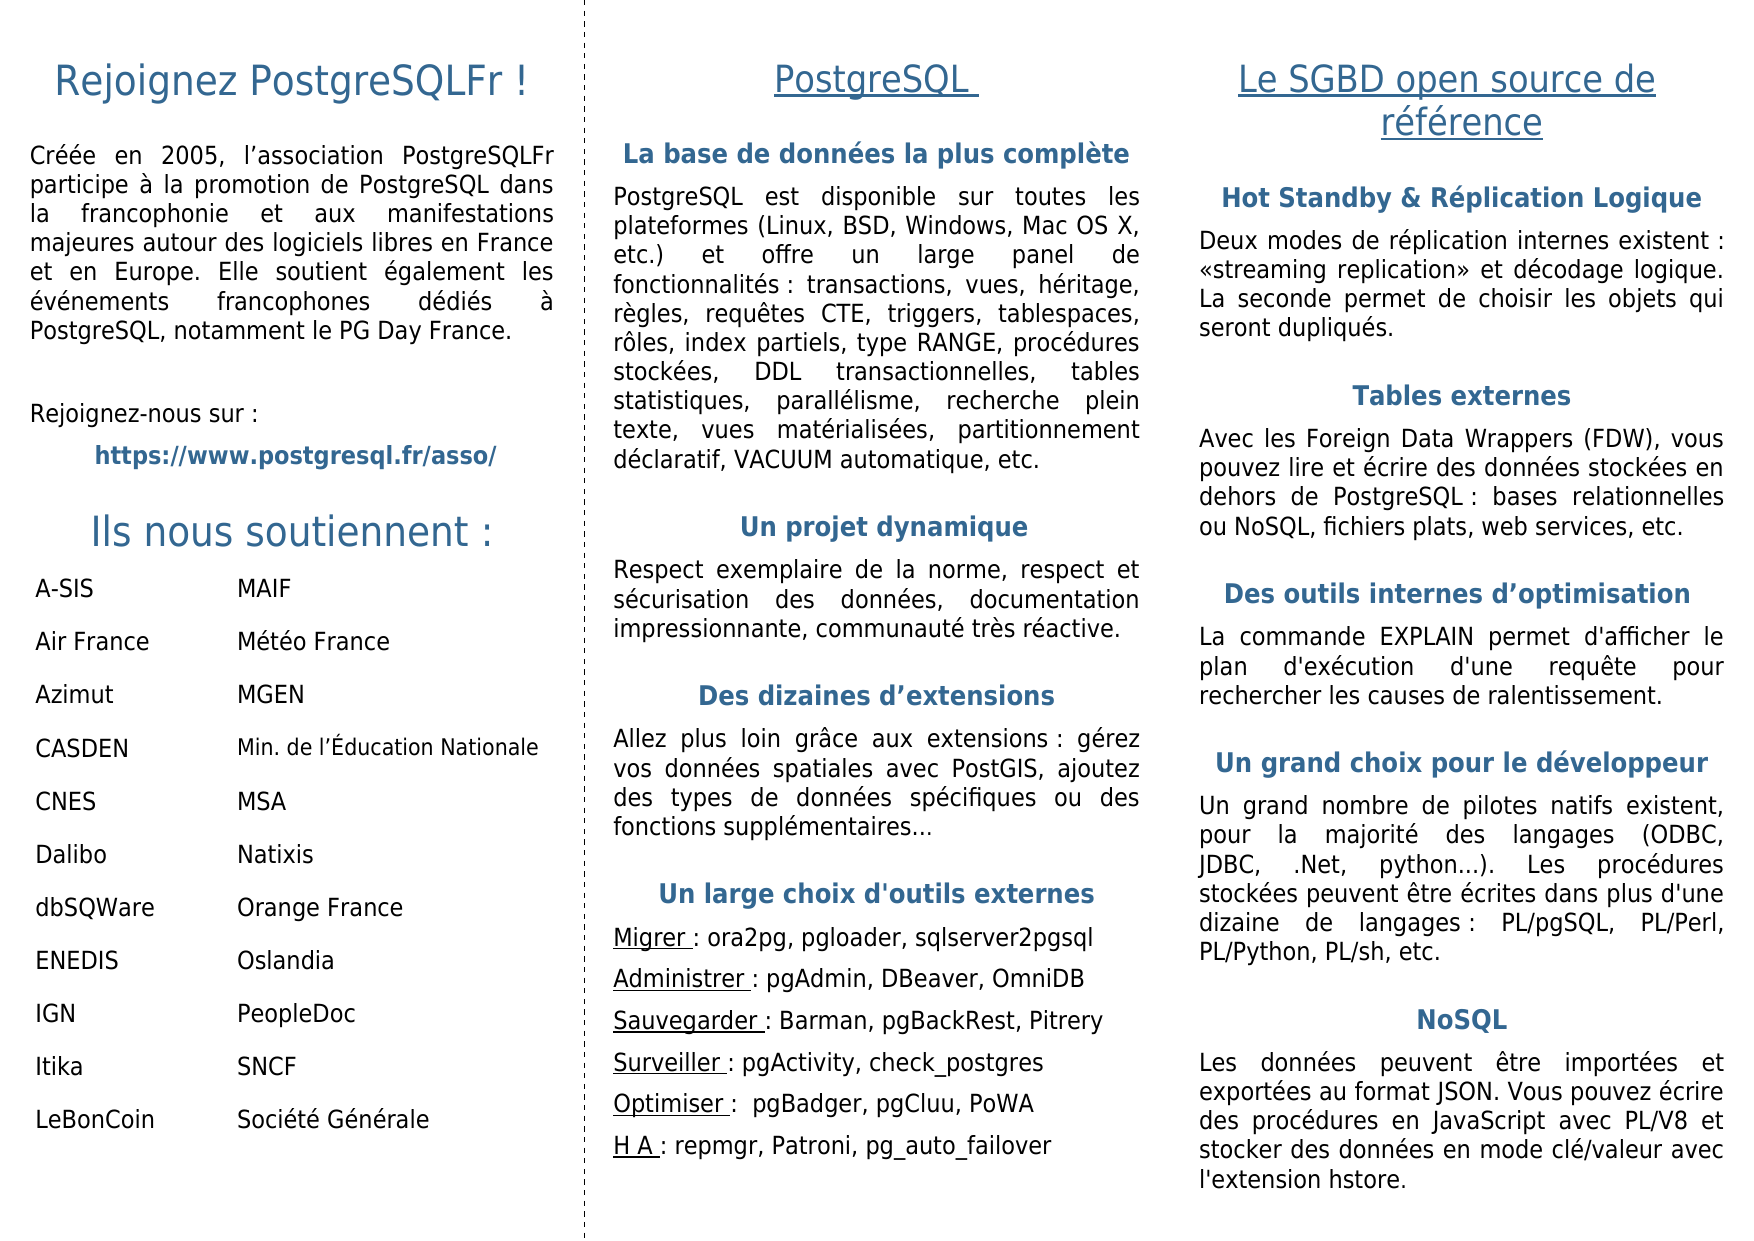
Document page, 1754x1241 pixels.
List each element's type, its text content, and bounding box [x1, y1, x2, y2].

subtitle Des dizaines d’extensions [613, 681, 1140, 712]
text La commande EXPLAIN permet d'afficher le plan d'exécution d'une requête pour rechercher les causes de ralentissement. [1199, 622, 1724, 710]
table_cell Société Générale [231, 1100, 554, 1153]
table_cell ENEDIS [30, 941, 231, 994]
text Créée en 2005, l’association PostgreSQLFr participe à la promotion de PostgreSQL dans la francophonie et aux manifestations majeures autour des logiciels libres en France et en Europe. Elle soutient également les événements francophones dédiés à PostgreSQL, notamment le PG Day France. [29, 141, 554, 345]
table_cell LeBonCoin [30, 1100, 231, 1153]
table_cell Natixis [231, 834, 554, 887]
subtitle PostgreSQL [613, 57, 1140, 101]
table_cell dbSQWare [30, 888, 231, 941]
table_cell IGN [30, 994, 231, 1047]
subtitle Un large choix d'outils externes [613, 879, 1140, 910]
subtitle Un projet dynamique [601, 512, 1169, 543]
table_cell Azimut [30, 675, 231, 728]
text Un grand nombre de pilotes natifs existent, pour la majorité des langages (ODBC, JDBC, .Net, python...). Les procédures stockées peuvent être écrites dans plus d'une dizaine de langages : PL/pgSQL, PL/Perl, PL/Python, PL/sh, etc. [1199, 792, 1724, 967]
table_cell CNES [30, 781, 231, 834]
subtitle Rejoignez PostgreSQLFr ! [29, 57, 554, 106]
subtitle NoSQL [1199, 1004, 1724, 1036]
table_cell Itika [30, 1047, 231, 1100]
text Rejoignez-nous sur : [29, 399, 554, 428]
table_cell PeopleDoc [231, 994, 554, 1047]
subtitle Hot Standby & Réplication Logique [1199, 182, 1724, 213]
table_cell Oslandia [231, 941, 554, 994]
text Respect exemplaire de la norme, respect et sécurisation des données, documentation impressionnante, communauté très réactive. [613, 556, 1140, 643]
text Deux modes de réplication internes existent : «streaming replication» et décodage logique. La seconde permet de choisir les objets qui seront dupliqués. [1199, 226, 1724, 343]
text https://www.postgresql.fr/asso/ [29, 441, 554, 470]
table_cell SNCF [231, 1047, 554, 1100]
text Allez plus loin grâce aux extensions : gérez vos données spatiales avec PostGIS, ajoutez des types de données spécifiques ou des fonctions supplémentaires... [613, 725, 1140, 841]
text Administrer : pgAdmin, DBeaver, OmniDB [613, 964, 1140, 994]
text PostgreSQL est disponible sur toutes les plateformes (Linux, BSD, Windows, Mac OS X, etc.) et offre un large panel de fonctionnalités : transactions, vues, héritage, règles, requêtes CTE, triggers, tablespaces, rôles, index partiels, type RANGE, procédures stockées, DDL transactionnelles, tables statistiques, parallélisme, recherche plein texte, vues matérialisées, partitionnement déclaratif, VACUUM automatique, etc. [613, 182, 1140, 474]
table_cell Orange France [231, 888, 554, 941]
text Optimiser : pgBadger, pgCluu, PoWA [613, 1089, 1140, 1119]
text Surveiller : pgActivity, check_postgres [613, 1048, 1140, 1077]
text Migrer : ora2pg, pgloader, sqlserver2pgsql [613, 923, 1140, 952]
table_cell CASDEN [30, 728, 231, 781]
table_header MAIF [231, 569, 554, 622]
subtitle Ils nous soutiennent : [29, 508, 554, 556]
subtitle Des outils internes d’optimisation [1199, 578, 1724, 610]
table_cell Air France [30, 622, 231, 675]
text Les données peuvent être importées et exportées au format JSON. Vous pouvez écrire des procédures en JavaScript avec PL/V8 et stocker des données en mode clé/valeur avec l'extension hstore. [1199, 1048, 1724, 1194]
table_cell MGEN [231, 675, 554, 728]
text H A : repmgr, Patroni, pg_auto_failover [613, 1131, 1140, 1160]
table_cell MSA [231, 781, 554, 834]
subtitle Le SGBD open source de référence [1169, 57, 1724, 144]
table_header A-SIS [30, 569, 231, 622]
text Avec les Foreign Data Wrappers (FDW), vous pouvez lire et écrire des données stockées en dehors de PostgreSQL : bases relationnelles ou NoSQL, fichiers plats, web services, etc. [1199, 424, 1724, 541]
subtitle Tables externes [1199, 380, 1724, 412]
subtitle La base de données la plus complète [613, 138, 1140, 170]
table_cell Dalibo [30, 834, 231, 887]
subtitle Un grand choix pour le développeur [1199, 747, 1724, 779]
table_cell Min. de l’Éducation Nationale [231, 728, 554, 781]
table_cell Météo France [231, 622, 554, 675]
text Sauvegarder : Barman, pgBackRest, Pitrery [613, 1006, 1140, 1035]
